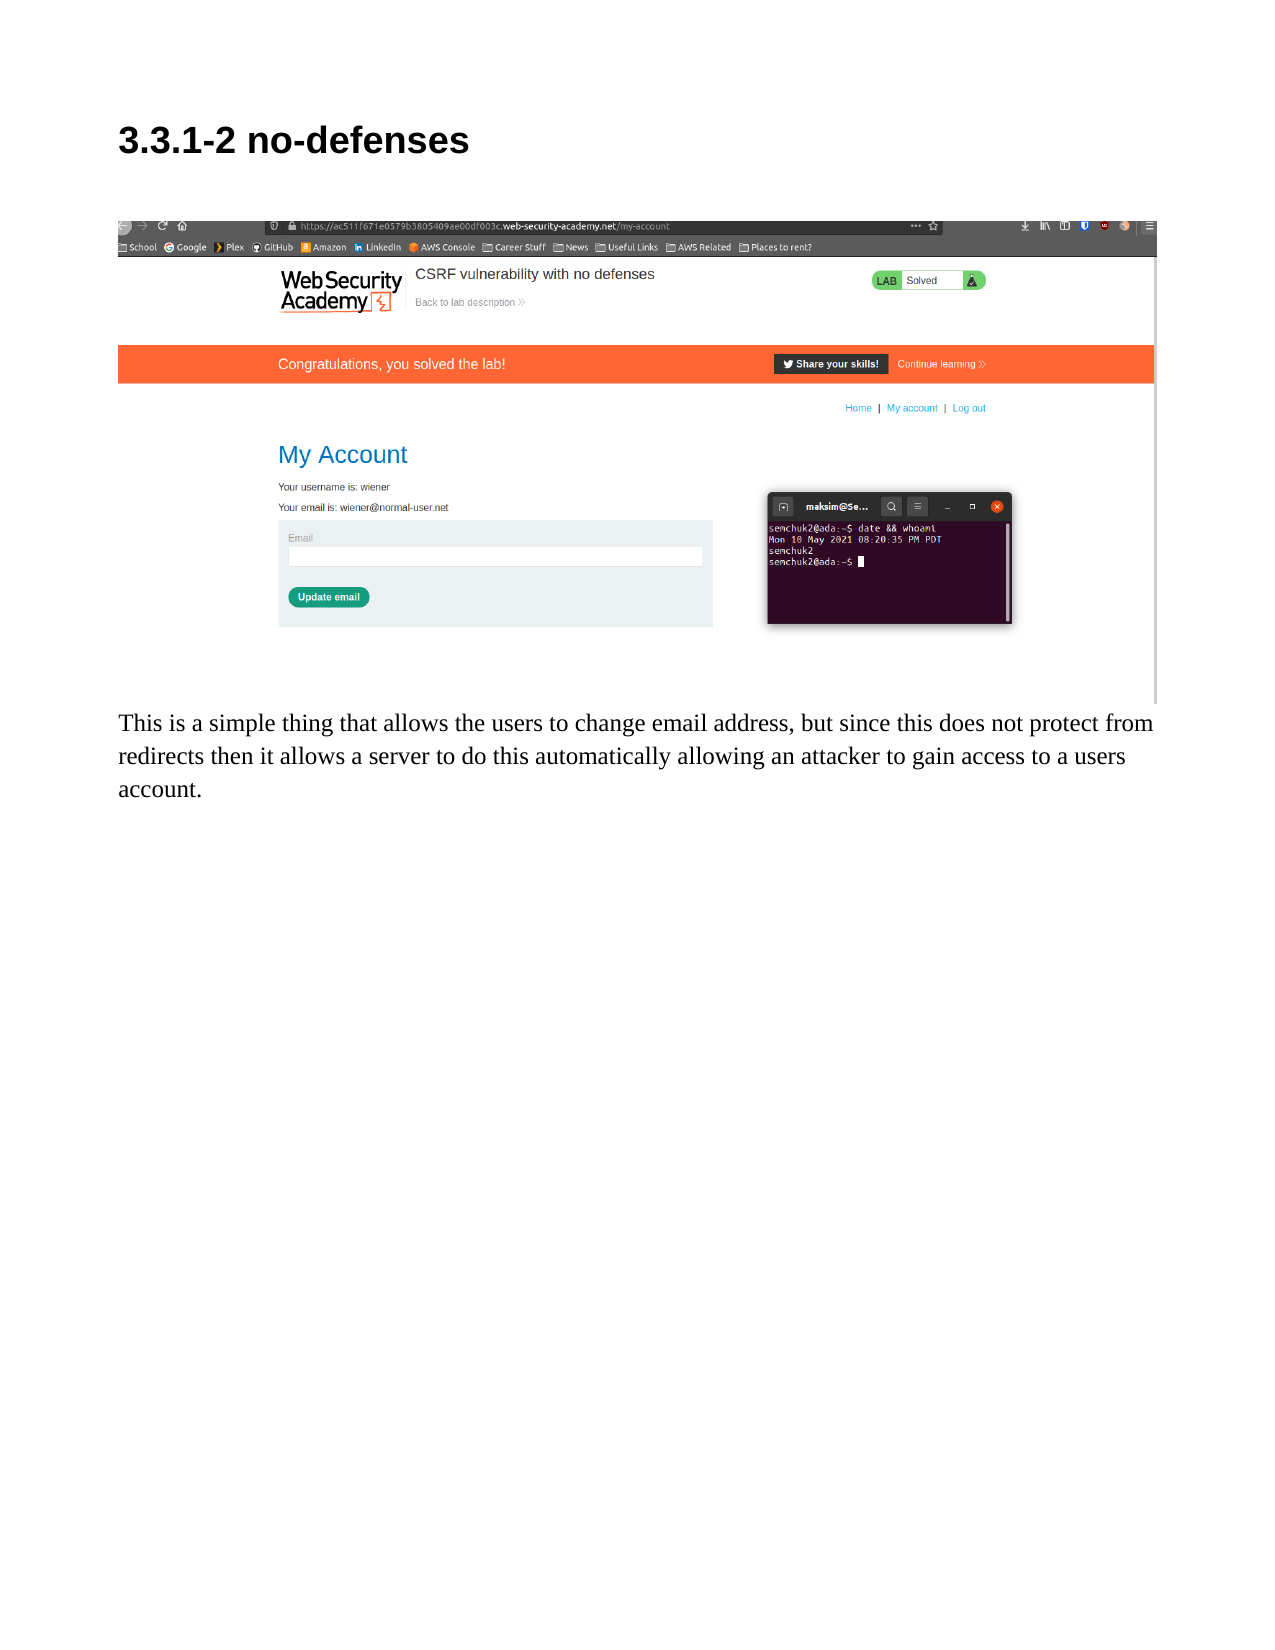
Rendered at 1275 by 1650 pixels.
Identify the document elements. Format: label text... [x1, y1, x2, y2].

text This is a simple thing that allows the users to change email address, but since this does not protect from redirects then it allows a server to do this automatically allowing an attacker to gain access to a users account. [118, 704, 1157, 803]
picture [118, 221, 1157, 704]
subtitle 3.3.1-2 no-defenses [118, 118, 1157, 162]
